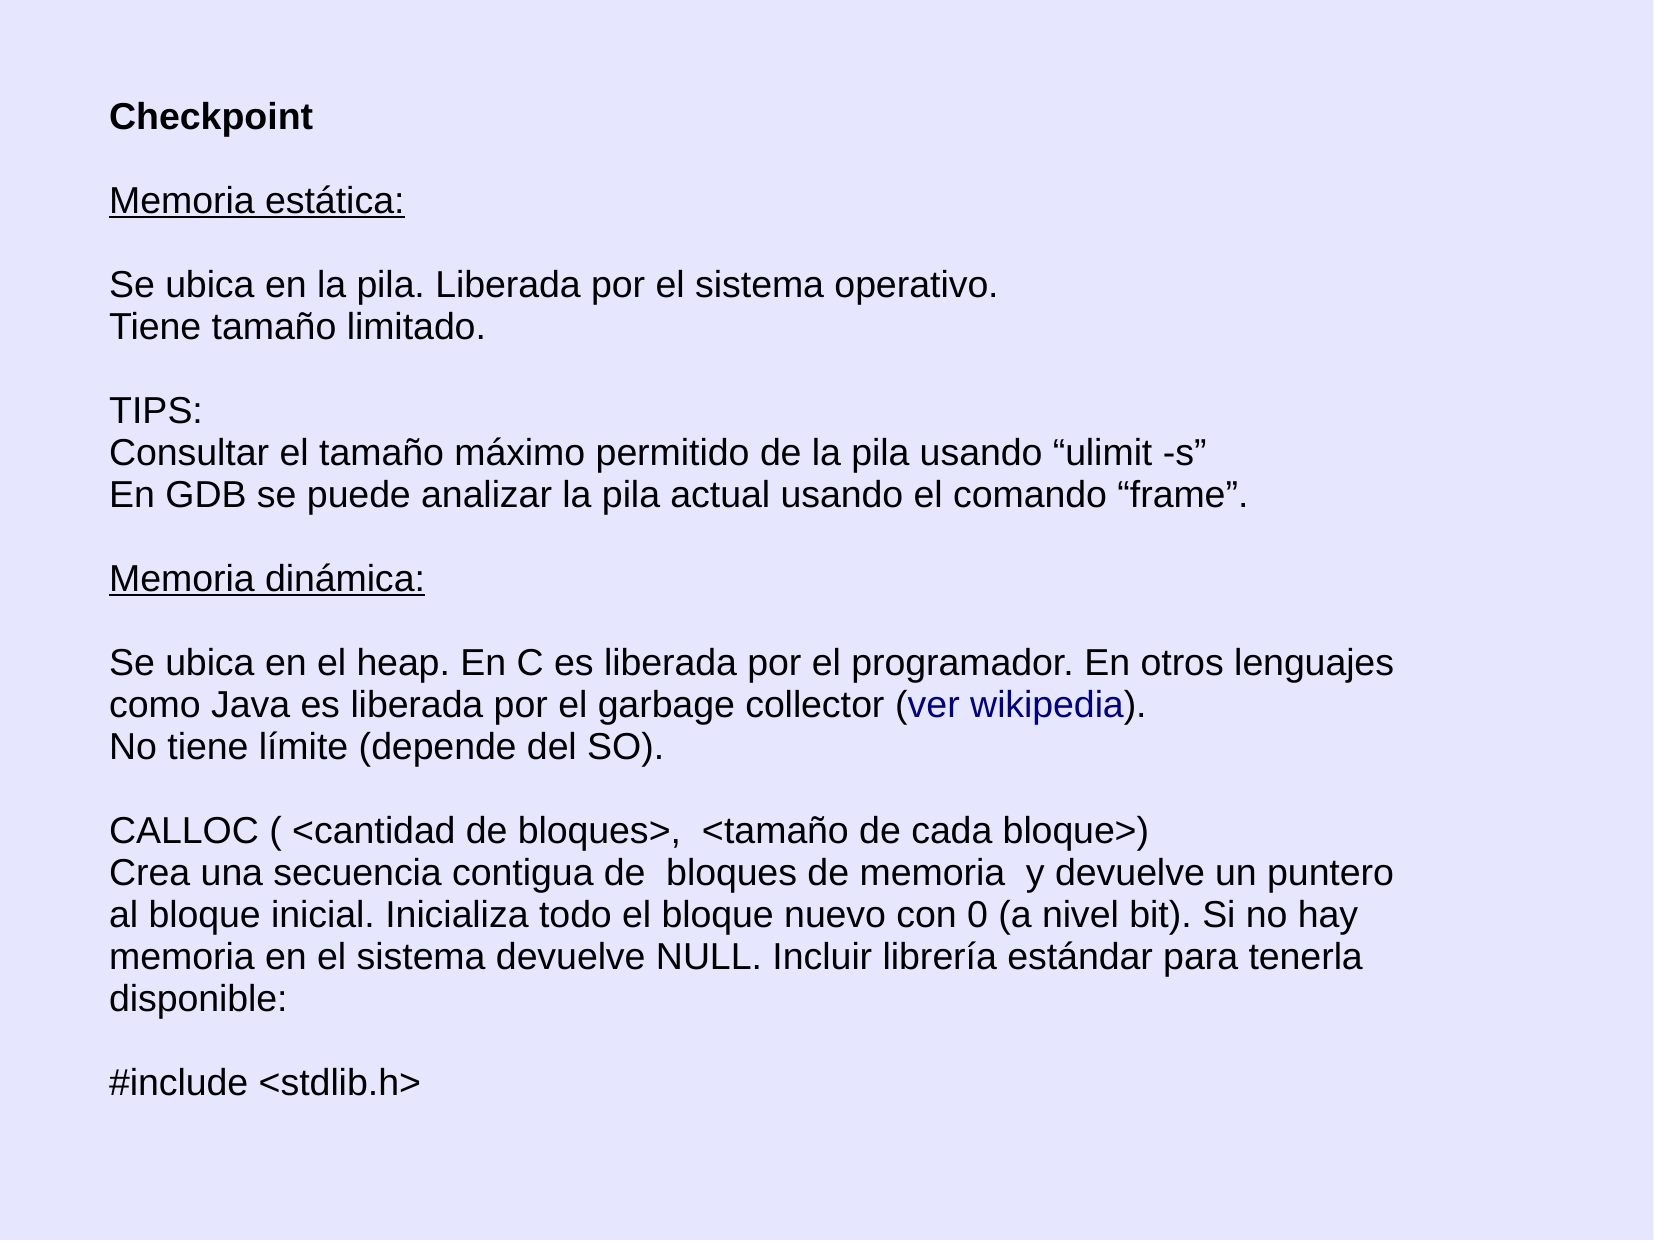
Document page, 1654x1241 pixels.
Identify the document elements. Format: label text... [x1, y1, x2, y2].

text_box Checkpoint Memoria estática: Se ubica en la pila. Liberada por el sistema operativo. Tiene tamaño limitado. TIPS: Consultar el tamaño máximo permitido de la pila usando “ulimit -s” En GDB se puede analizar la pila actual usando el comando “frame”. Memoria dinámica: Se ubica en el heap. En C es liberada por el programador. En otros lenguajes como Java es liberada por el garbage collector (ver wikipedia). No tiene límite (depende del SO). CALLOC ( <cantidad de bloques>, <tamaño de cada bloque>) Crea una secuencia contigua de bloques de memoria y devuelve un puntero al bloque inicial. Inicializa todo el bloque nuevo con 0 (a nivel bit). Si no hay memoria en el sistema devuelve NULL. Incluir librería estándar para tenerla disponible: #include <stdlib.h> [94, 88, 1453, 1238]
